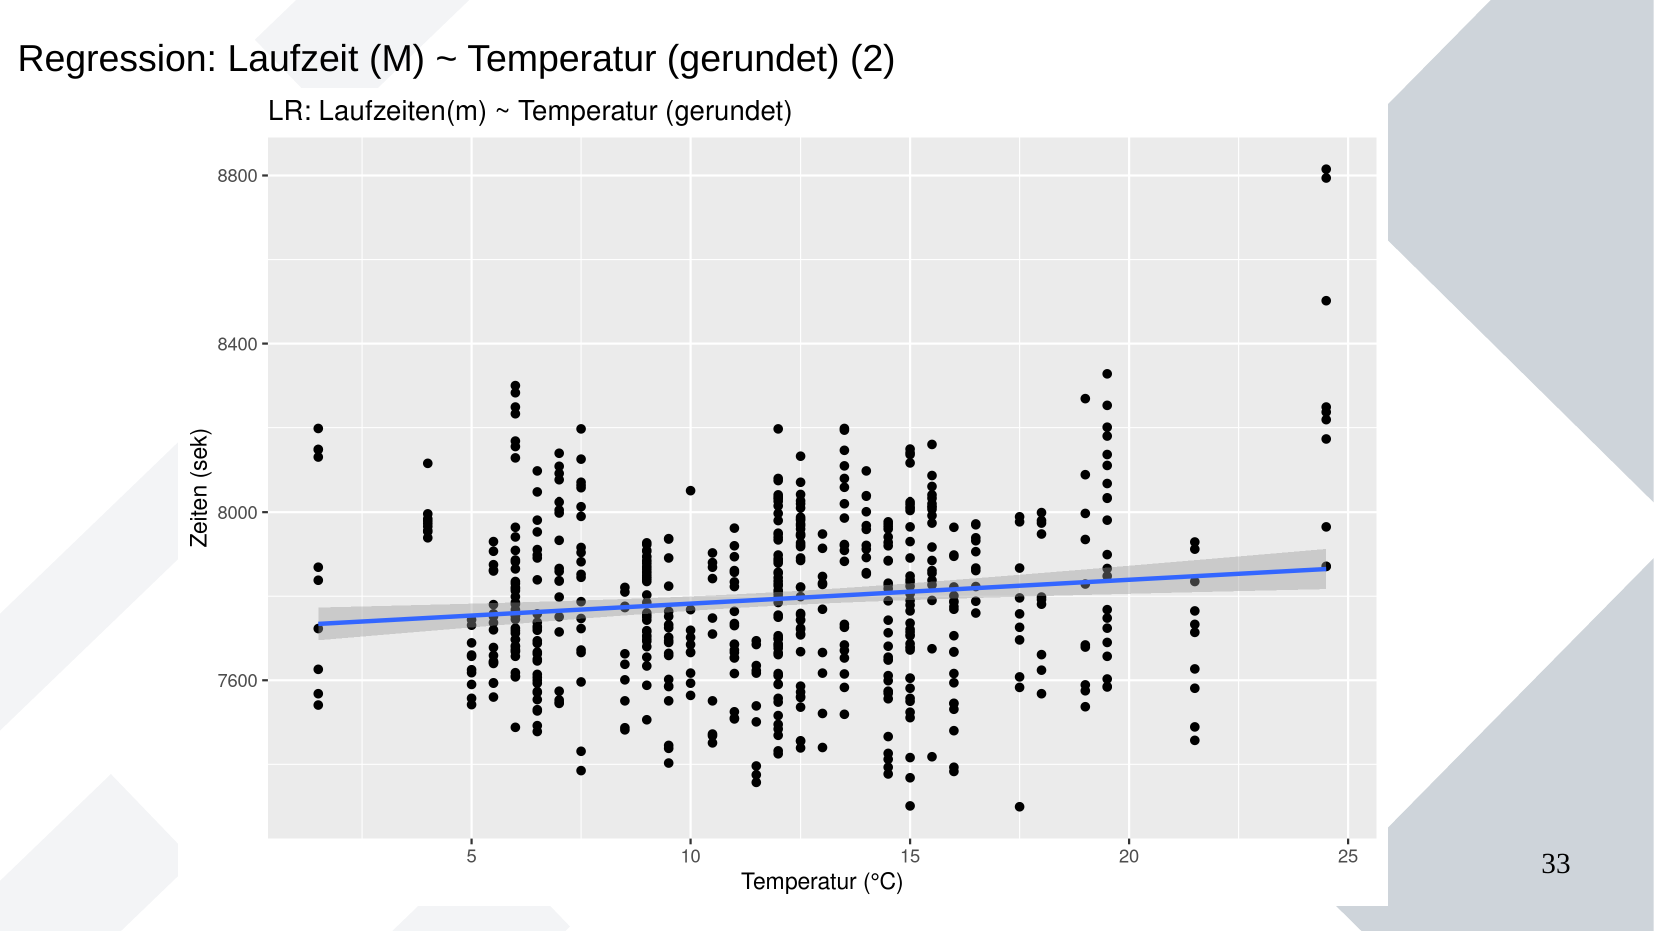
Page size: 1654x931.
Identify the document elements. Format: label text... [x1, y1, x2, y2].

title Regression: Laufzeit (M) ~ Temperatur (gerundet) (2) [17, 27, 1506, 89]
picture [178, 88, 1388, 906]
